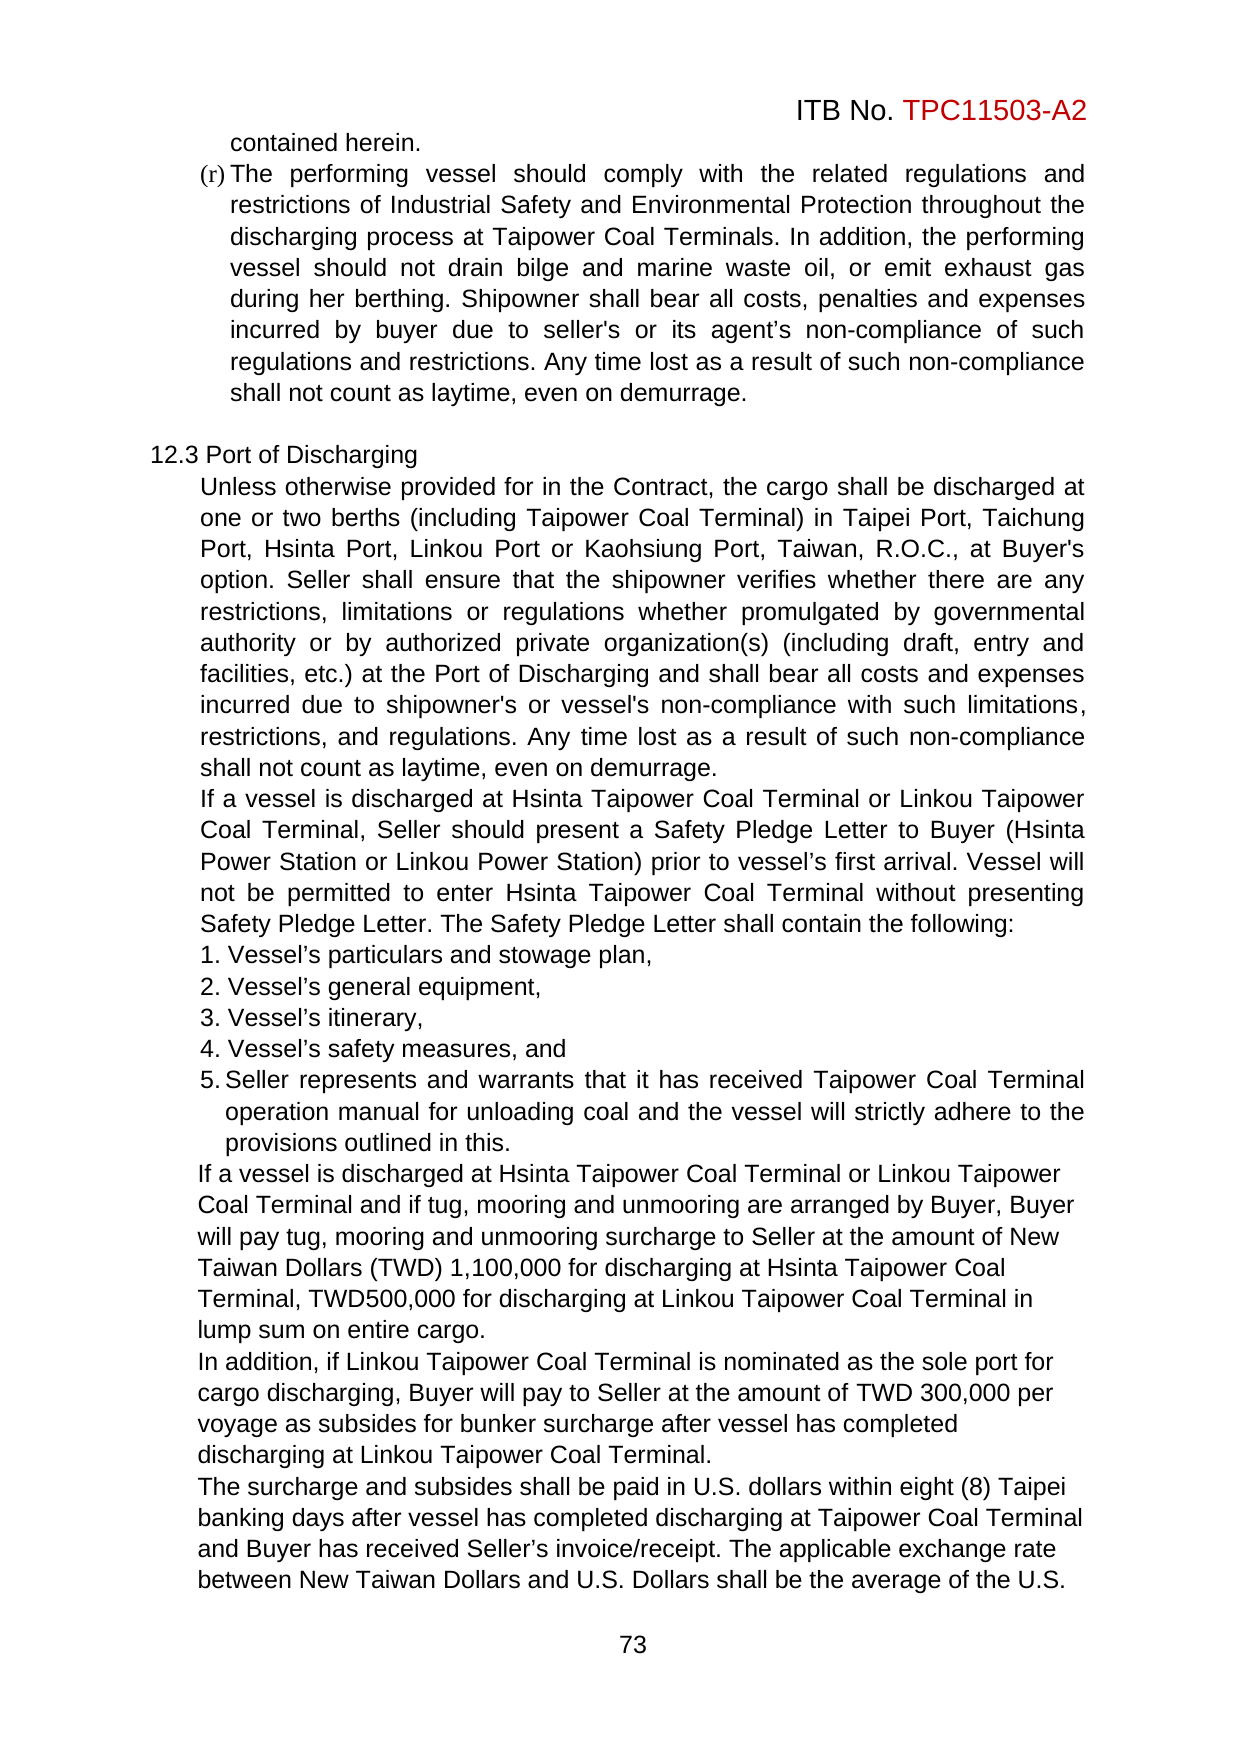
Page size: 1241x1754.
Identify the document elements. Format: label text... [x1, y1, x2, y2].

text 1. Vessel’s particulars and stowage plan, [200, 939, 1086, 970]
text Unless otherwise provided for in the Contract, the cargo shall be discharged at one or two berths (including Taipower Coal Terminal) in Taipei Port, Taichung Port, Hsinta Port, Linkou Port or Kaohsiung Port, Taiwan, R.O.C., at Buyer's option. Seller shall ensure that the shipowner verifies whether there are any restrictions, limitations or regulations whether promulgated by governmental authority or by authorized private organization(s) (including draft, entry and facilities, etc.) at the Port of Discharging and shall bear all costs and expenses incurred due to shipowner's or vessel's non-compliance with such limitations, restrictions, and regulations. Any time lost as a result of such non-compliance shall not count as laytime, even on demurrage. [200, 470, 1086, 782]
text 3. Vessel’s itinerary, [200, 1001, 1086, 1032]
text If a vessel is discharged at Hsinta Taipower Coal Terminal or Linkou Taipower Coal Terminal and if tug, mooring and unmooring are arranged by Buyer, Buyer will pay tug, mooring and unmooring surcharge to Seller at the amount of New Taiwan Dollars (TWD) 1,100,000 for discharging at Hsinta Taipower Coal Terminal, TWD500,000 for discharging at Linkou Taipower Coal Terminal in lump sum on entire cargo. [197, 1157, 1087, 1345]
text In addition, if Linkou Taipower Coal Terminal is nominated as the sole port for cargo discharging, Buyer will pay to Seller at the amount of TWD 300,000 per voyage as subsides for bunker surcharge after vessel has completed discharging at Linkou Taipower Coal Terminal. [197, 1345, 1087, 1470]
text contained herein. [230, 126, 1087, 157]
text 5. Seller represents and warrants that it has received Taipower Coal Terminal operation manual for unloading coal and the vessel will strictly adhere to the provisions outlined in this. [200, 1064, 1086, 1157]
list The performing vessel should comply with the related regulations and restrictions of Industrial Safety and Environmental Protection throughout the discharging process at Taipower Coal Terminals. In addition, the performing vessel should not drain bilge and marine waste oil, or emit exhaust gas during her berthing. Shipowner shall bear all costs, penalties and expenses incurred by buyer due to seller's or its agent’s non-compliance of such regulations and restrictions. Any time lost as a result of such non-compliance shall not count as laytime, even on demurrage. [200, 157, 1086, 407]
text The surcharge and subsides shall be paid in U.S. dollars within eight (8) Taipei banking days after vessel has completed discharging at Taipower Coal Terminal and Buyer has received Seller’s invoice/receipt. The applicable exchange rate between New Taiwan Dollars and U.S. Dollars shall be the average of the U.S. [197, 1470, 1087, 1595]
text 2. Vessel’s general equipment, [200, 970, 1086, 1001]
text If a vessel is discharged at Hsinta Taipower Coal Terminal or Linkou Taipower Coal Terminal, Seller should present a Safety Pledge Letter to Buyer (Hsinta Power Station or Linkou Power Station) prior to vessel’s first arrival. Vessel will not be permitted to enter Hsinta Taipower Coal Terminal without presenting Safety Pledge Letter. The Safety Pledge Letter shall contain the following: [200, 782, 1086, 939]
text 12.3 Port of Discharging [150, 439, 1086, 470]
text 4. Vessel’s safety measures, and [200, 1032, 1086, 1064]
